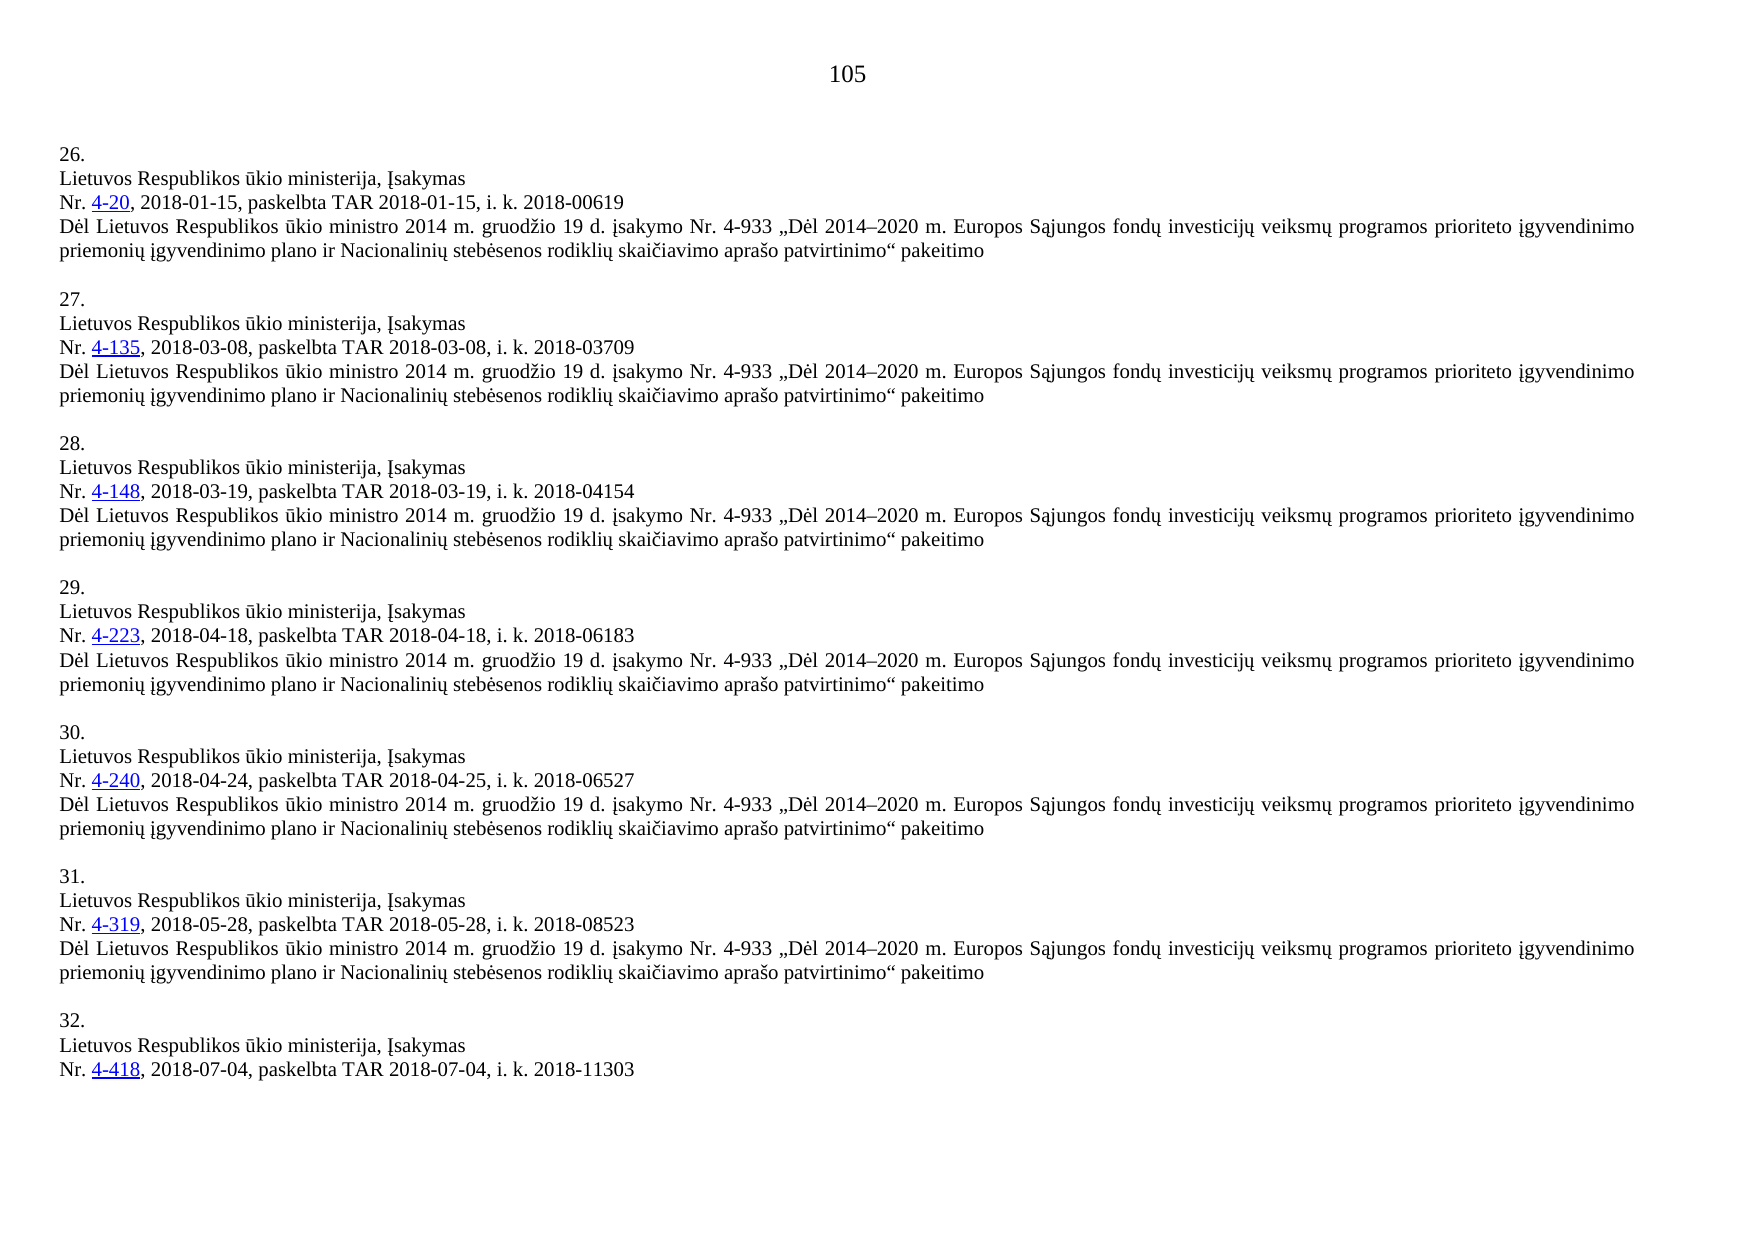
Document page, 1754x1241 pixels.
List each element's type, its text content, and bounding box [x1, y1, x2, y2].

text Dėl Lietuvos Respublikos ūkio ministro 2014 m. gruodžio 19 d. įsakymo Nr. 4-933 „Dėl 2014–2020 m. Europos Sąjungos fondų investicijų veiksmų programos prioriteto įgyvendinimo priemonių įgyvendinimo plano ir Nacionalinių stebėsenos rodiklių skaičiavimo aprašo patvirtinimo“ pakeitimo [59, 936, 1636, 984]
text Nr. 4-319, 2018-05-28, paskelbta TAR 2018-05-28, i. k. 2018-08523 [59, 912, 1636, 936]
text Nr. 4-135, 2018-03-08, paskelbta TAR 2018-03-08, i. k. 2018-03709 [59, 335, 1636, 359]
text Nr. 4-418, 2018-07-04, paskelbta TAR 2018-07-04, i. k. 2018-11303 [59, 1057, 1636, 1081]
text Lietuvos Respublikos ūkio ministerija, Įsakymas [59, 599, 1636, 623]
text 30. [59, 720, 1636, 744]
text Dėl Lietuvos Respublikos ūkio ministro 2014 m. gruodžio 19 d. įsakymo Nr. 4-933 „Dėl 2014–2020 m. Europos Sąjungos fondų investicijų veiksmų programos prioriteto įgyvendinimo priemonių įgyvendinimo plano ir Nacionalinių stebėsenos rodiklių skaičiavimo aprašo patvirtinimo“ pakeitimo [59, 792, 1636, 840]
text Lietuvos Respublikos ūkio ministerija, Įsakymas [59, 1032, 1636, 1057]
text Dėl Lietuvos Respublikos ūkio ministro 2014 m. gruodžio 19 d. įsakymo Nr. 4-933 „Dėl 2014–2020 m. Europos Sąjungos fondų investicijų veiksmų programos prioriteto įgyvendinimo priemonių įgyvendinimo plano ir Nacionalinių stebėsenos rodiklių skaičiavimo aprašo patvirtinimo“ pakeitimo [59, 647, 1636, 696]
text Dėl Lietuvos Respublikos ūkio ministro 2014 m. gruodžio 19 d. įsakymo Nr. 4-933 „Dėl 2014–2020 m. Europos Sąjungos fondų investicijų veiksmų programos prioriteto įgyvendinimo priemonių įgyvendinimo plano ir Nacionalinių stebėsenos rodiklių skaičiavimo aprašo patvirtinimo“ pakeitimo [59, 214, 1636, 262]
text Lietuvos Respublikos ūkio ministerija, Įsakymas [59, 455, 1636, 479]
text Lietuvos Respublikos ūkio ministerija, Įsakymas [59, 744, 1636, 768]
text Lietuvos Respublikos ūkio ministerija, Įsakymas [59, 166, 1636, 190]
text 31. [59, 864, 1636, 888]
text Nr. 4-240, 2018-04-24, paskelbta TAR 2018-04-25, i. k. 2018-06527 [59, 768, 1636, 792]
text Nr. 4-20, 2018-01-15, paskelbta TAR 2018-01-15, i. k. 2018-00619 [59, 190, 1636, 214]
text 26. [59, 142, 1636, 166]
text Dėl Lietuvos Respublikos ūkio ministro 2014 m. gruodžio 19 d. įsakymo Nr. 4-933 „Dėl 2014–2020 m. Europos Sąjungos fondų investicijų veiksmų programos prioriteto įgyvendinimo priemonių įgyvendinimo plano ir Nacionalinių stebėsenos rodiklių skaičiavimo aprašo patvirtinimo“ pakeitimo [59, 503, 1636, 551]
text Lietuvos Respublikos ūkio ministerija, Įsakymas [59, 888, 1636, 912]
text Dėl Lietuvos Respublikos ūkio ministro 2014 m. gruodžio 19 d. įsakymo Nr. 4-933 „Dėl 2014–2020 m. Europos Sąjungos fondų investicijų veiksmų programos prioriteto įgyvendinimo priemonių įgyvendinimo plano ir Nacionalinių stebėsenos rodiklių skaičiavimo aprašo patvirtinimo“ pakeitimo [59, 359, 1636, 407]
text 29. [59, 575, 1636, 599]
text 28. [59, 431, 1636, 455]
text 27. [59, 287, 1636, 311]
text Nr. 4-223, 2018-04-18, paskelbta TAR 2018-04-18, i. k. 2018-06183 [59, 623, 1636, 647]
text Nr. 4-148, 2018-03-19, paskelbta TAR 2018-03-19, i. k. 2018-04154 [59, 479, 1636, 503]
text 32. [59, 1008, 1636, 1032]
text Lietuvos Respublikos ūkio ministerija, Įsakymas [59, 311, 1636, 335]
